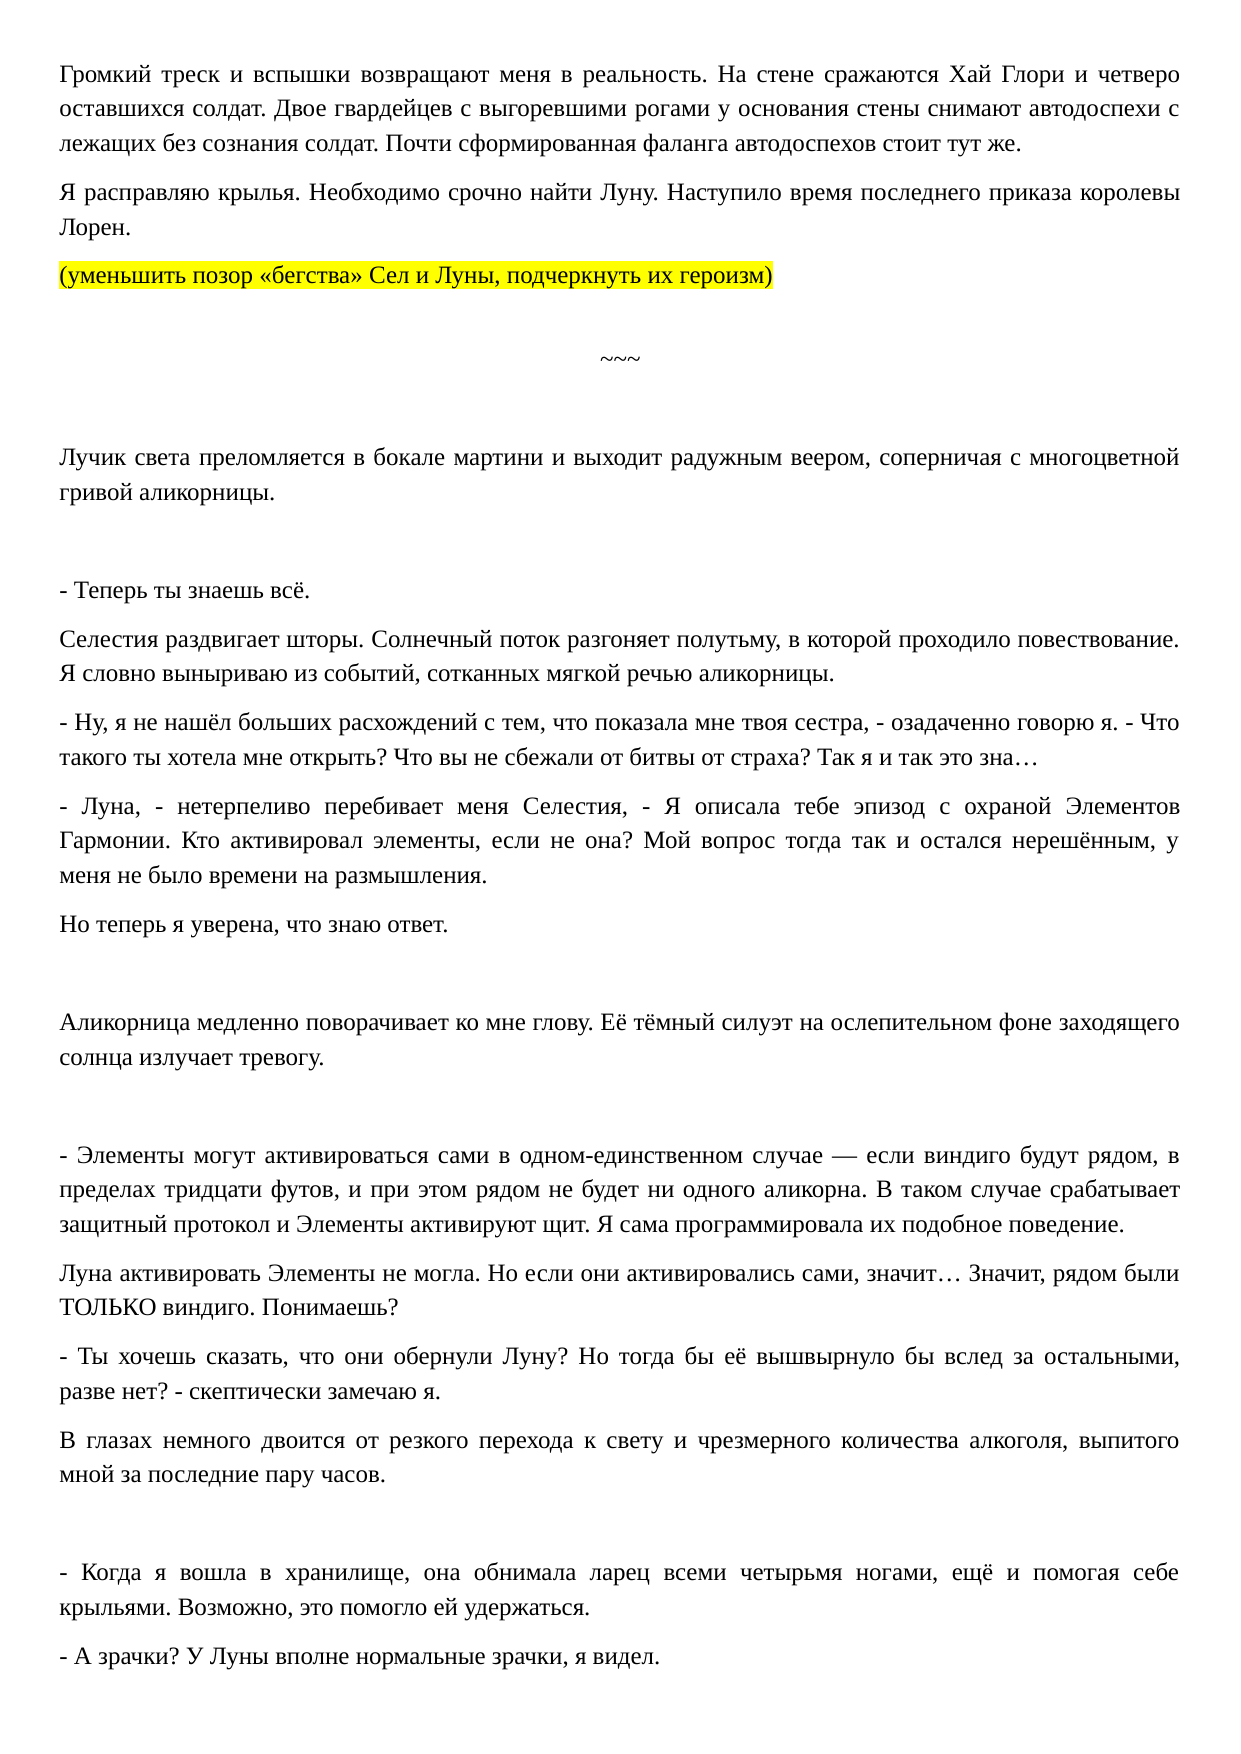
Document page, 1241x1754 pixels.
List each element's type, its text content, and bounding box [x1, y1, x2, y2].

text Но теперь я уверена, что знаю ответ. [59, 909, 1181, 938]
text Громкий треск и вспышки возвращают меня в реальность. На стене сражаются Хай Глори и четверо оставшихся солдат. Двое гвардейцев с выгоревшими рогами у основания стены снимают автодоспехи с лежащих без сознания солдат. Почти сформированная фаланга автодоспехов стоит тут же. [59, 59, 1181, 157]
text - Ты хочешь сказать, что они обернули Луну? Но тогда бы её вышвырнуло бы вслед за остальными, разве нет? - скептически замечаю я. [59, 1341, 1181, 1404]
text - Когда я вошла в хранилище, она обнимала ларец всеми четырьмя ногами, ещё и помогая себе крыльями. Возможно, это помогло ей удержаться. [59, 1557, 1181, 1621]
text В глазах немного двоится от резкого перехода к свету и чрезмерного количества алкоголя, выпитого мной за последние пару часов. [59, 1425, 1181, 1488]
text - Луна, - нетерпеливо перебивает меня Селестия, - Я описала тебе эпизод с охраной Элементов Гармонии. Кто активировал элементы, если не она? Мой вопрос тогда так и остался нерешённым, у меня не было времени на размышления. [59, 791, 1181, 889]
text Я расправляю крылья. Необходимо срочно найти Луну. Наступило время последнего приказа королевы Лорен. [59, 177, 1181, 240]
text - Теперь ты знаешь всё. [59, 575, 1181, 604]
text - Ну, я не нашёл больших расхождений с тем, что показала мне твоя сестра, - озадаченно говорю я. - Что такого ты хотела мне открыть? Что вы не сбежали от битвы от страха? Так я и так это зна… [59, 707, 1181, 771]
text - Элементы могут активироваться сами в одном-единственном случае — если виндиго будут рядом, в пределах тридцати футов, и при этом рядом не будет ни одного аликорна. В таком случае срабатывает защитный протокол и Элементы активируют щит. Я сама программировала их подобное поведение. [59, 1140, 1181, 1237]
text ~~~ [59, 310, 1181, 373]
text Аликорница медленно поворачивает ко мне глову. Её тёмный силуэт на ослепительном фоне заходящего солнца излучает тревогу. [59, 1007, 1181, 1070]
text (уменьшить позор «бегства» Сел и Луны, подчеркнуть их героизм) [59, 261, 1181, 289]
text Луна активировать Элементы не могла. Но если они активировались сами, значит… Значит, рядом были ТОЛЬКО виндиго. Понимаешь? [59, 1258, 1181, 1321]
text Селестия раздвигает шторы. Солнечный поток разгоняет полутьму, в которой проходило повествование. Я словно выныриваю из событий, сотканных мягкой речью аликорницы. [59, 624, 1181, 687]
text - А зрачки? У Луны вполне нормальные зрачки, я видел. [59, 1641, 1181, 1670]
text Лучик света преломляется в бокале мартини и выходит радужным веером, соперничая с многоцветной гривой аликорницы. [59, 442, 1181, 506]
